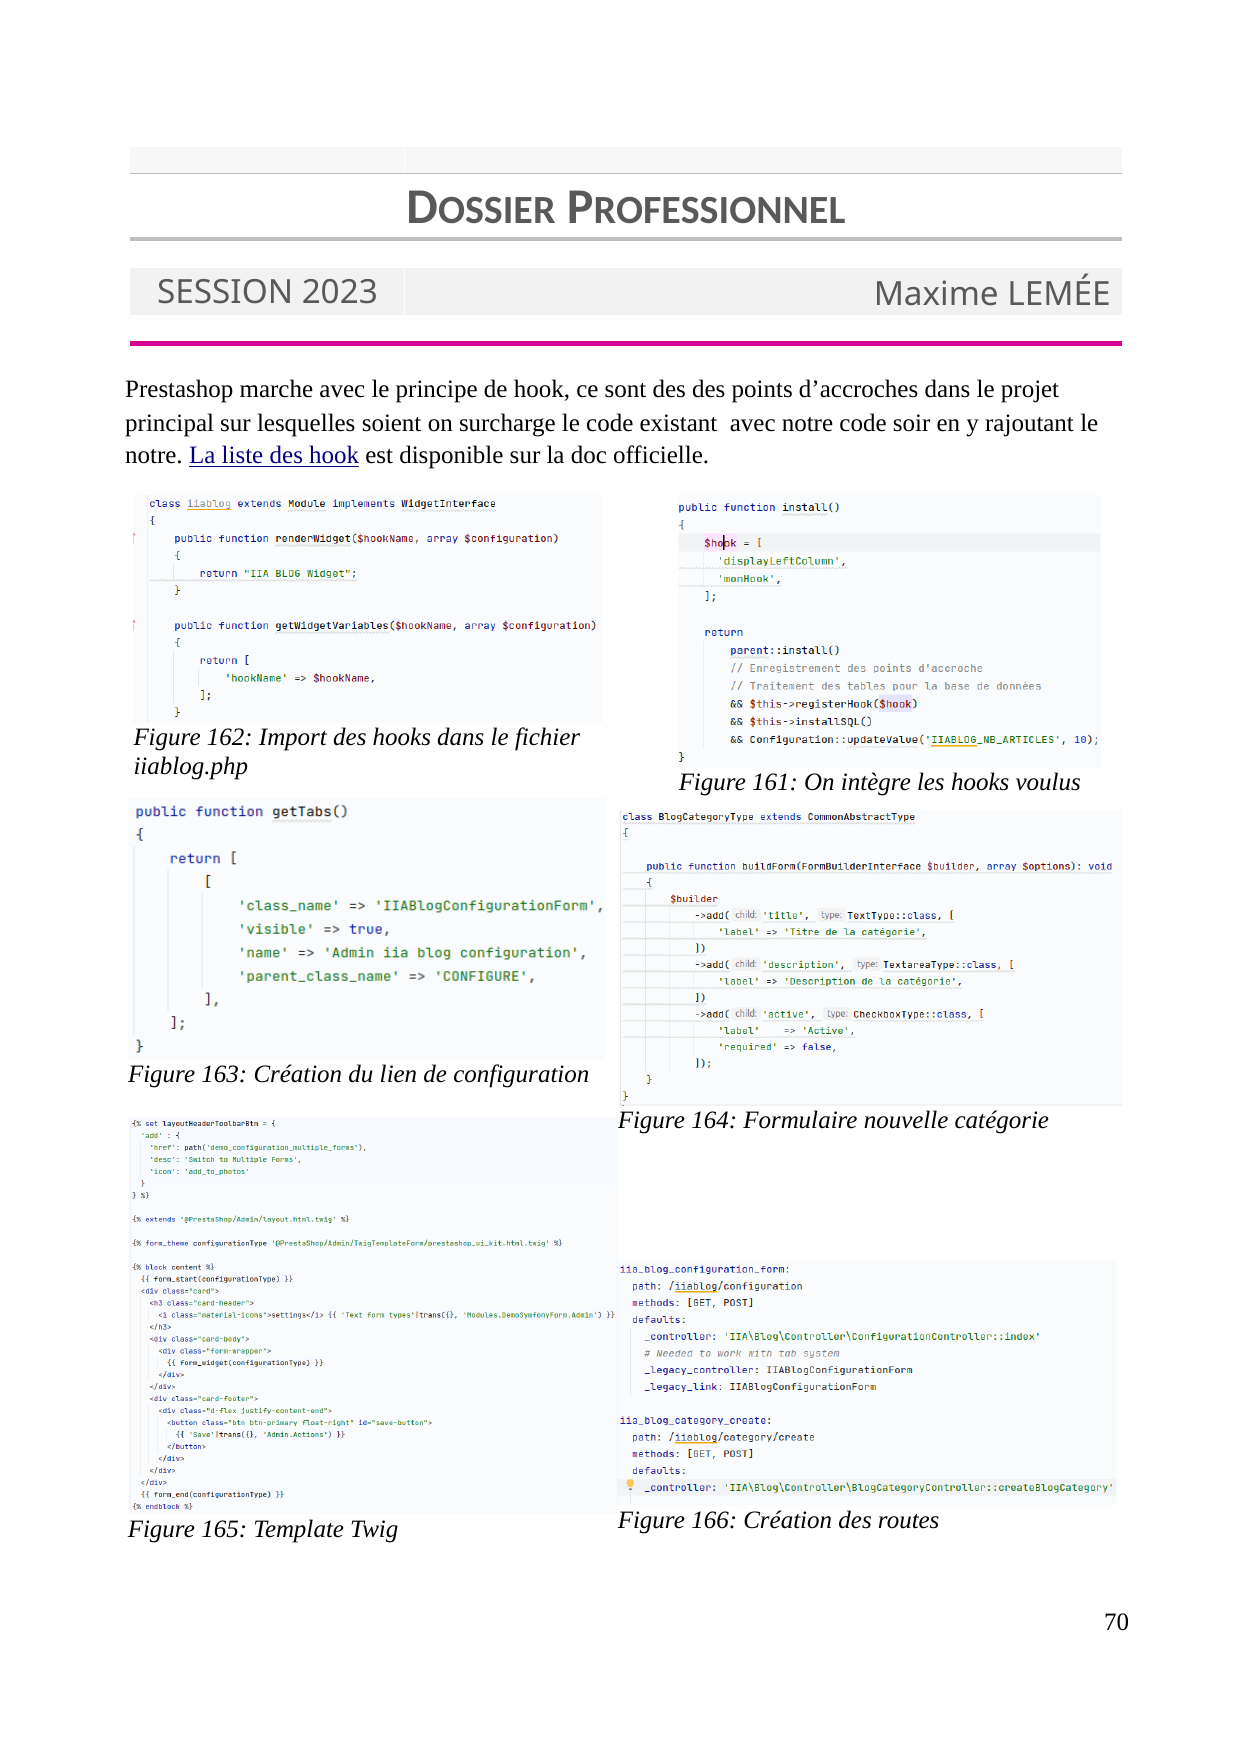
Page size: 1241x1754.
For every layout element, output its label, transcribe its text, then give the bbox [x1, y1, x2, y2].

picture [127, 1117, 1117, 1514]
text Figure 164: Formulaire nouvelle catégorie [618, 1106, 1122, 1134]
text Figure 165: Template Twig [128, 1514, 618, 1542]
text Figure 166: Création des routes [618, 1505, 1116, 1534]
picture [617, 810, 1123, 1106]
text Figure 163: Création du lien de configuration [128, 1060, 605, 1088]
picture [127, 798, 606, 1060]
text Figure 162: Import des hooks dans le fichier iiablog.php [133, 723, 602, 780]
text Figure 161: On intègre les hooks voulus [678, 768, 1101, 796]
picture [133, 495, 603, 723]
text Prestashop marche avec le principe de hook, ce sont des des points d’accroches dans le projet principal sur lesquelles soient on surcharge le code existant avec notre code soir en y rajoutant le notre. La liste des hook est disponible sur la doc officielle. [125, 374, 1123, 469]
picture [678, 495, 1101, 768]
